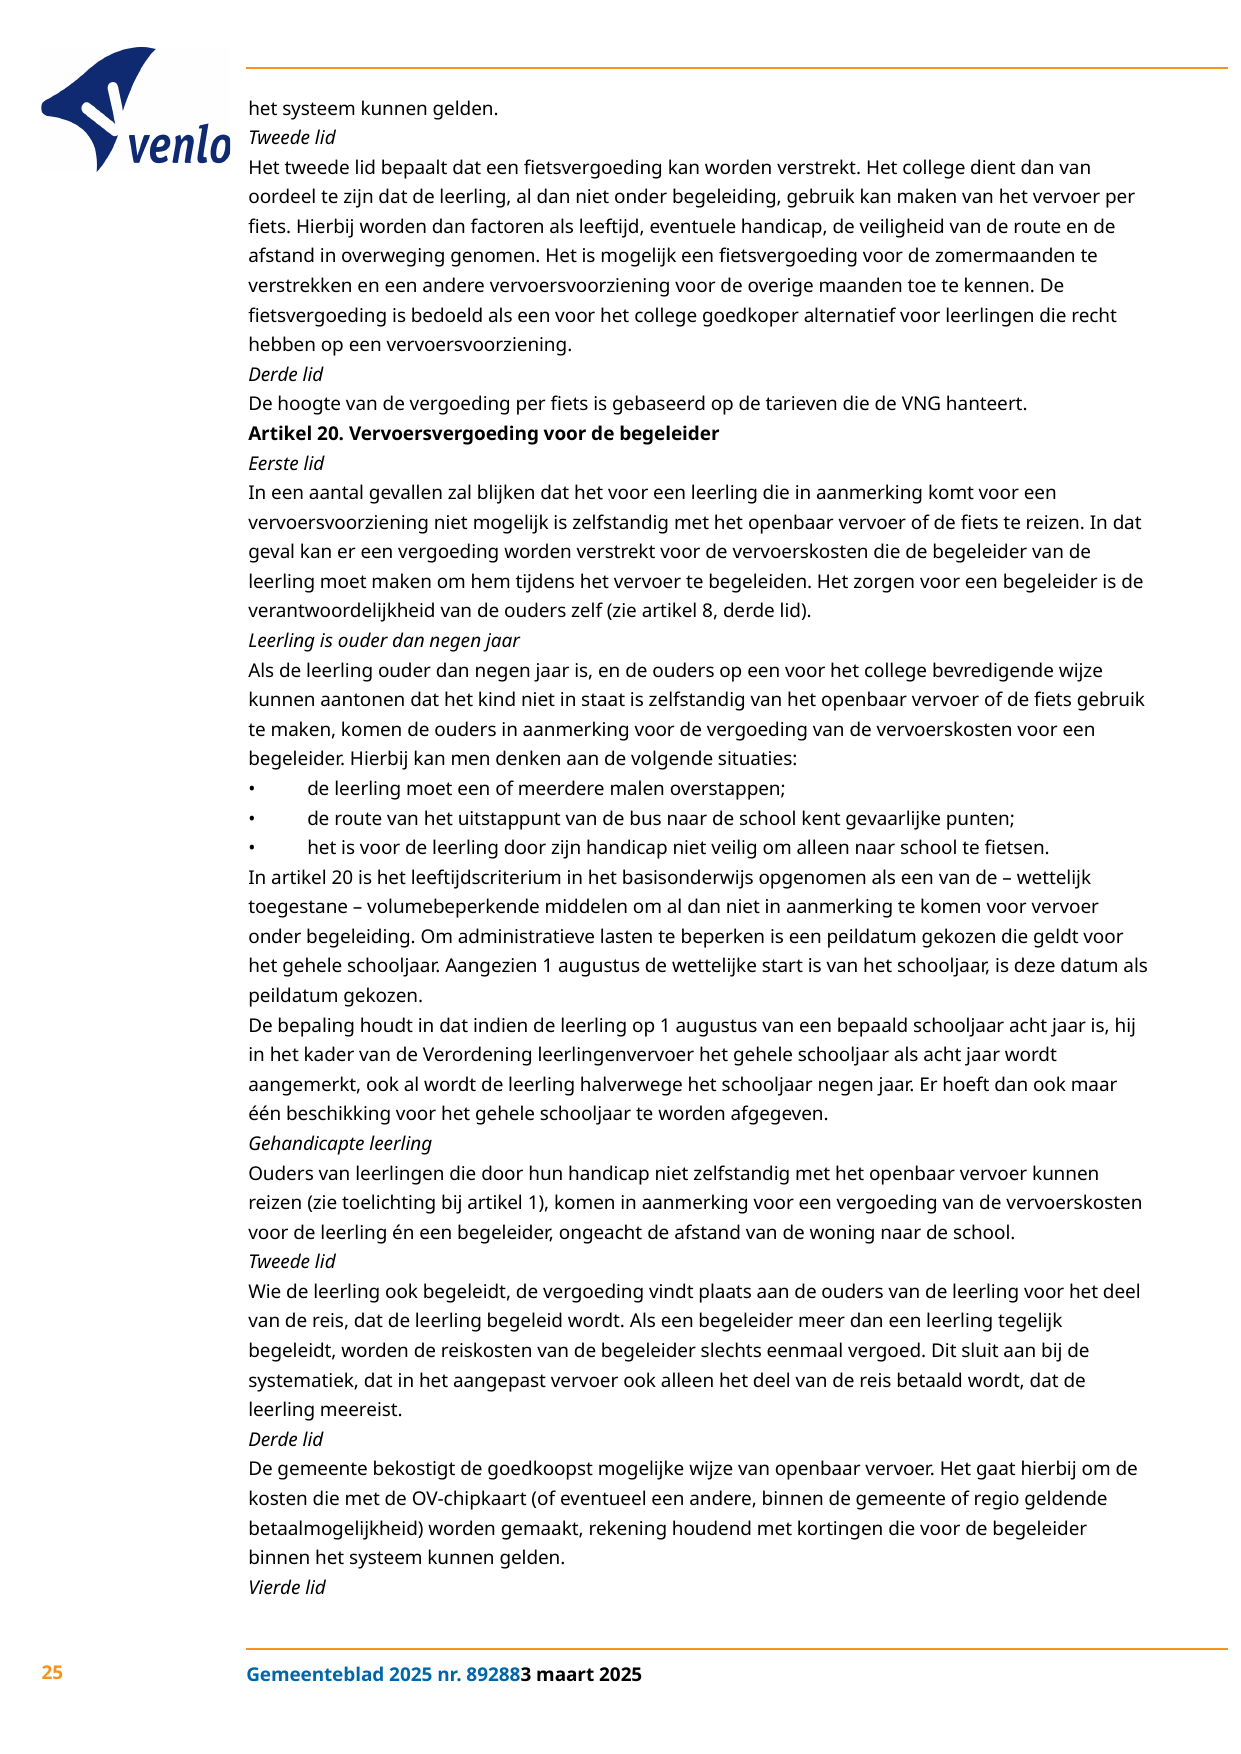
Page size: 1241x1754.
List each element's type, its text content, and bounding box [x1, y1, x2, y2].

text De hoogte van de vergoeding per fiets is gebaseerd op de tarieven die de VNG hanteert. [248, 391, 1152, 416]
text In artikel 20 is het leeftijdscriterium in het basisonderwijs opgenomen als een van de – wettelijk toegestane – volumebeperkende middelen om al dan niet in aanmerking te komen voor vervoer onder begeleiding. Om administratieve lasten te beperken is een peildatum gekozen die geldt voor het gehele schooljaar. Aangezien 1 augustus de wettelijke start is van het schooljaar, is deze datum als peildatum gekozen. [248, 864, 1152, 1008]
text Vierde lid [248, 1574, 1152, 1600]
text Wie de leerling ook begeleidt, de vergoeding vindt plaats aan de ouders van de leerling voor het deel van de reis, dat de leerling begeleid wordt. Als een begeleider meer dan een leerling tegelijk begeleidt, worden de reiskosten van de begeleider slechts eenmaal vergoed. Dit sluit aan bij de systematiek, dat in het aangepast vervoer ook alleen het deel van de reis betaald wordt, dat de leerling meereist. [248, 1278, 1152, 1422]
text Eerste lid [248, 450, 1152, 476]
text Leerling is ouder dan negen jaar [248, 627, 1152, 653]
text Als de leerling ouder dan negen jaar is, en de ouders op een voor het college bevredigende wijze kunnen aantonen dat het kind niet in staat is zelfstandig van het openbaar vervoer of de fiets gebruik te maken, komen de ouders in aanmerking voor de vergoeding van de vervoerskosten voor een begeleider. Hierbij kan men denken aan de volgende situaties: [248, 657, 1152, 771]
picture [41, 47, 231, 172]
list de leerling moet een of meerdere malen overstappen; [248, 775, 1152, 801]
text Het tweede lid bepaalt dat een fietsvergoeding kan worden verstrekt. Het college dient dan van oordeel te zijn dat de leerling, al dan niet onder begeleiding, gebruik kan maken van het vervoer per fiets. Hierbij worden dan factoren als leeftijd, eventuele handicap, de veiligheid van de route en de afstand in overweging genomen. Het is mogelijk een fietsvergoeding voor de zomermaanden te verstrekken en een andere vervoersvoorziening voor de overige maanden toe te kennen. De fietsvergoeding is bedoeld als een voor het college goedkoper alternatief voor leerlingen die recht hebben op een vervoersvoorziening. [248, 154, 1152, 357]
text Artikel 20. Vervoersvergoeding voor de begeleider [248, 420, 1152, 446]
text Gehandicapte leerling [248, 1130, 1152, 1156]
text Derde lid [248, 361, 1152, 387]
text Tweede lid [248, 124, 1152, 150]
text Ouders van leerlingen die door hun handicap niet zelfstandig met het openbaar vervoer kunnen reizen (zie toelichting bij artikel 1), komen in aanmerking voor een vergoeding van de vervoerskosten voor de leerling én een begeleider, ongeacht de afstand van de woning naar de school. [248, 1160, 1152, 1245]
text Tweede lid [248, 1248, 1152, 1274]
text Derde lid [248, 1426, 1152, 1452]
list de route van het uitstappunt van de bus naar de school kent gevaarlijke punten; [248, 805, 1152, 831]
text De bepaling houdt in dat indien de leerling op 1 augustus van een bepaald schooljaar acht jaar is, hij in het kader van de Verordening leerlingenvervoer het gehele schooljaar als acht jaar wordt aangemerkt, ook al wordt de leerling halverwege het schooljaar negen jaar. Er hoeft dan ook maar één beschikking voor het gehele schooljaar te worden afgegeven. [248, 1012, 1152, 1126]
text De gemeente bekostigt de goedkoopst mogelijke wijze van openbaar vervoer. Het gaat hierbij om de kosten die met de OV-chipkaart (of eventueel een andere, binnen de gemeente of regio geldende betaalmogelijkheid) worden gemaakt, rekening houdend met kortingen die voor de begeleider binnen het systeem kunnen gelden. [248, 1456, 1152, 1570]
text het systeem kunnen gelden. [248, 95, 1152, 121]
text In een aantal gevallen zal blijken dat het voor een leerling die in aanmerking komt voor een vervoersvoorziening niet mogelijk is zelfstandig met het openbaar vervoer of de fiets te reizen. In dat geval kan er een vergoeding worden verstrekt voor de vervoerskosten die de begeleider van de leerling moet maken om hem tijdens het vervoer te begeleiden. Het zorgen voor een begeleider is de verantwoordelijkheid van de ouders zelf (zie artikel 8, derde lid). [248, 479, 1152, 623]
list het is voor de leerling door zijn handicap niet veilig om alleen naar school te fietsen. [248, 834, 1152, 860]
